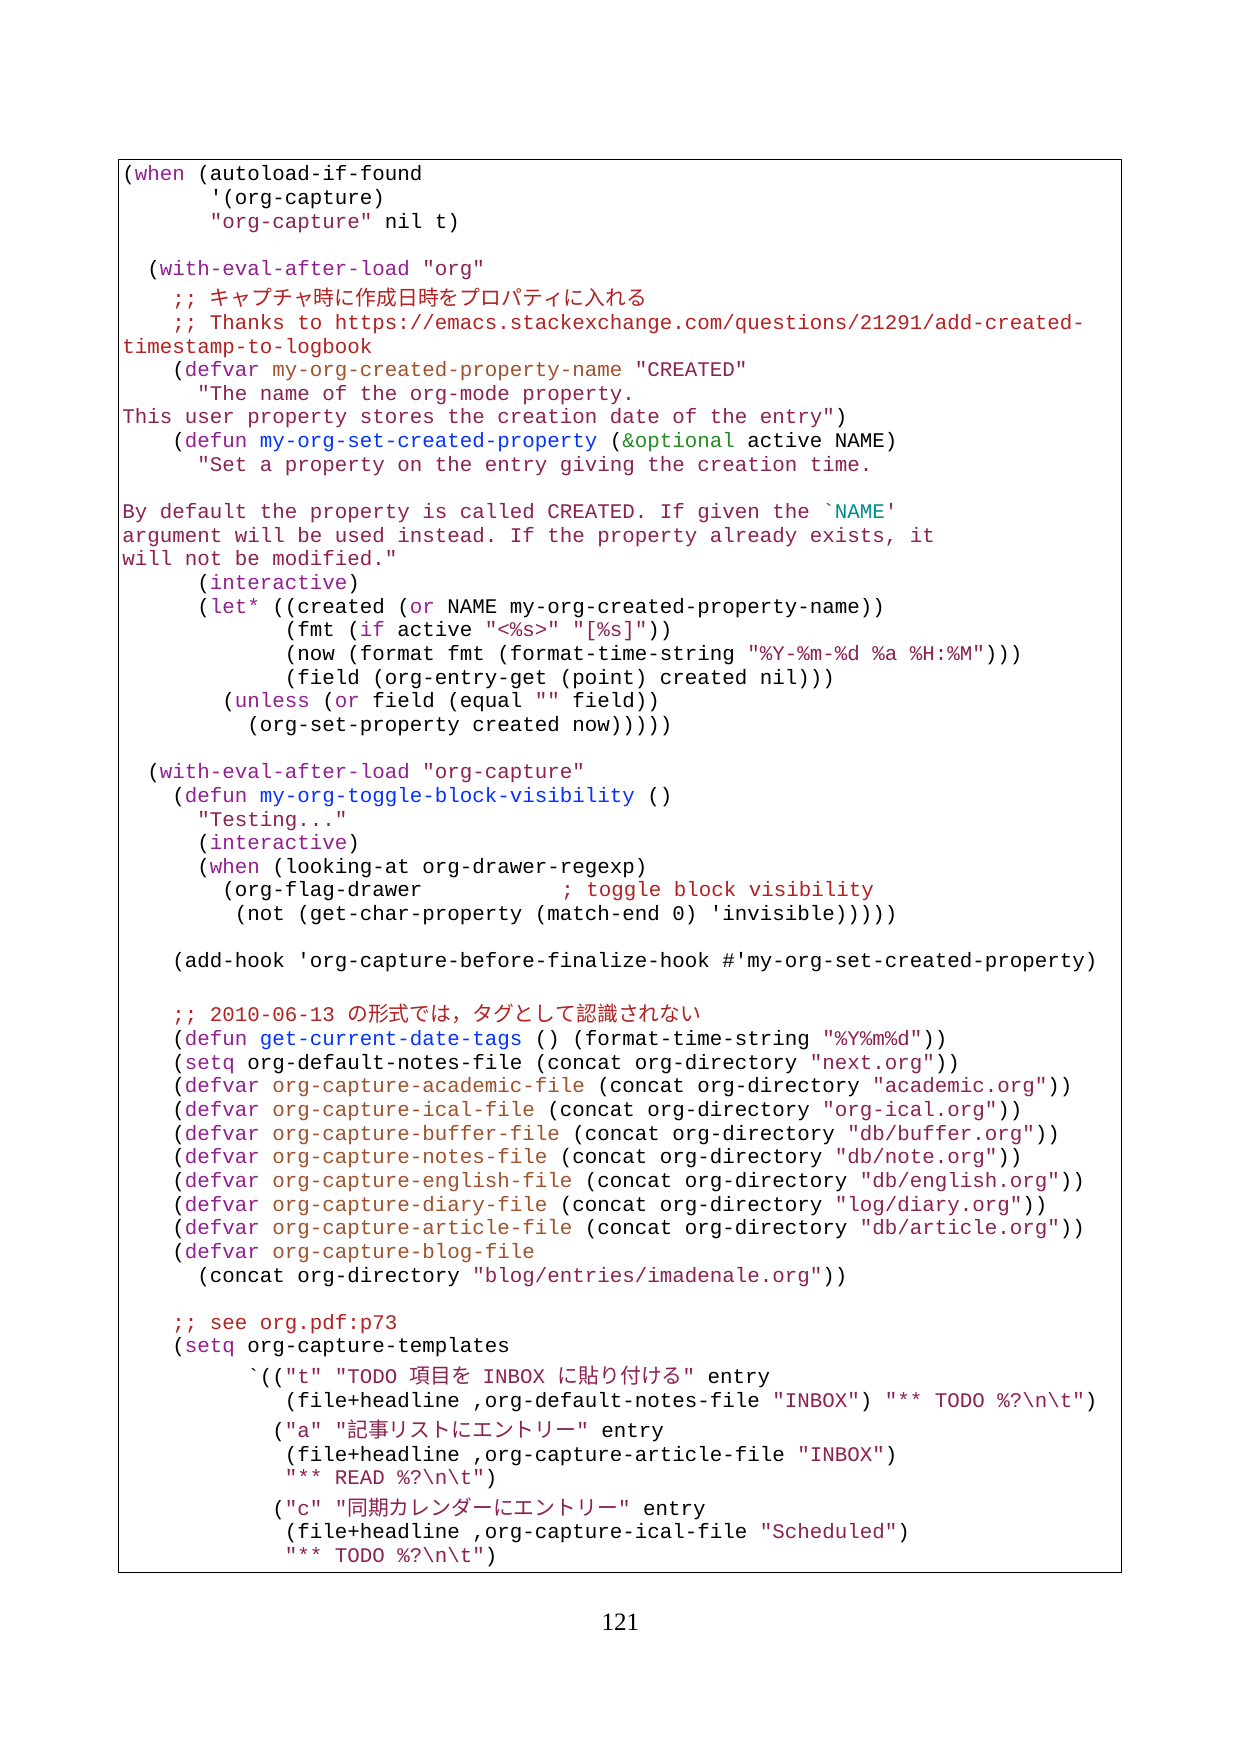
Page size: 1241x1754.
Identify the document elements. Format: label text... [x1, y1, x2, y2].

text (field (org-entry-get (point) created nil))) [119, 663, 1121, 686]
text (defun my-org-toggle-block-visibility () [119, 781, 1121, 804]
text (file+headline ,org-default-notes-file "INBOX") "** TODO %?\n\t") [119, 1386, 1121, 1409]
text By default the property is called CREATED. If given the `NAME' [119, 497, 1121, 521]
text (defvar org-capture-english-file (concat org-directory "db/english.org")) [119, 1166, 1121, 1190]
text (with-eval-after-load "org" [119, 254, 1121, 278]
text (concat org-directory "blog/entries/imadenale.org")) [119, 1261, 1121, 1284]
text ;; 2010-06-13 の形式では，タグとして認識されない [119, 994, 1121, 1024]
text (defvar my-org-created-property-name "CREATED" [119, 355, 1121, 379]
text argument will be used instead. If the property already exists, it [119, 521, 1121, 544]
text "** TODO %?\n\t") [119, 1541, 1121, 1572]
text (org-set-property created now))))) [119, 710, 1121, 734]
text (defvar org-capture-article-file (concat org-directory "db/article.org")) [119, 1213, 1121, 1237]
text (defun get-current-date-tags () (format-time-string "%Y%m%d")) [119, 1024, 1121, 1048]
text (defvar org-capture-diary-file (concat org-directory "log/diary.org")) [119, 1190, 1121, 1213]
text (defvar org-capture-buffer-file (concat org-directory "db/buffer.org")) [119, 1119, 1121, 1142]
text "Set a property on the entry giving the creation time. [119, 450, 1121, 473]
text (setq org-capture-templates [119, 1332, 1121, 1355]
text This user property stores the creation date of the entry") [119, 403, 1121, 426]
text (defun my-org-set-created-property (&optional active NAME) [119, 426, 1121, 450]
text (defvar org-capture-ical-file (concat org-directory "org-ical.org")) [119, 1095, 1121, 1119]
text (let* ((created (or NAME my-org-created-property-name)) [119, 592, 1121, 615]
text (fmt (if active "<%s>" "[%s]")) [119, 615, 1121, 639]
text (defvar org-capture-academic-file (concat org-directory "academic.org")) [119, 1071, 1121, 1095]
text (with-eval-after-load "org-capture" [119, 757, 1121, 781]
text (when (looking-at org-drawer-regexp) [119, 852, 1121, 876]
text (defvar org-capture-notes-file (concat org-directory "db/note.org")) [119, 1142, 1121, 1166]
text ("c" "同期カレンダーにエントリー" entry [119, 1487, 1121, 1517]
text "The name of the org-mode property. [119, 379, 1121, 403]
text (interactive) [119, 828, 1121, 852]
text will not be modified." [119, 544, 1121, 568]
text (org-flag-drawer ; toggle block visibility [119, 876, 1121, 899]
text (now (format fmt (format-time-string "%Y-%m-%d %a %H:%M"))) [119, 639, 1121, 663]
text (file+headline ,org-capture-article-file "INBOX") [119, 1440, 1121, 1463]
text `(("t" "TODO 項目を INBOX に貼り付ける" entry [119, 1355, 1121, 1386]
text (when (autoload-if-found [119, 160, 1121, 183]
text (defvar org-capture-blog-file [119, 1237, 1121, 1261]
text (interactive) [119, 568, 1121, 592]
text [118, 118, 1122, 147]
text "** READ %?\n\t") [119, 1463, 1121, 1487]
text "org-capture" nil t) [119, 207, 1121, 230]
text (file+headline ,org-capture-ical-file "Scheduled") [119, 1517, 1121, 1541]
text (not (get-char-property (match-end 0) 'invisible))))) [119, 899, 1121, 923]
text ;; Thanks to https://emacs.stackexchange.com/questions/21291/add-created-timestamp-to-logbook [119, 308, 1121, 355]
text ("a" "記事リストにエントリー" entry [119, 1409, 1121, 1440]
text '(org-capture) [119, 183, 1121, 207]
text "Testing..." [119, 804, 1121, 828]
text (setq org-default-notes-file (concat org-directory "next.org")) [119, 1048, 1121, 1071]
text (unless (or field (equal "" field)) [119, 686, 1121, 710]
text (add-hook 'org-capture-before-finalize-hook #'my-org-set-created-property) [119, 946, 1121, 970]
text ;; キャプチャ時に作成日時をプロパティに入れる [119, 278, 1121, 308]
text ;; see org.pdf:p73 [119, 1308, 1121, 1332]
